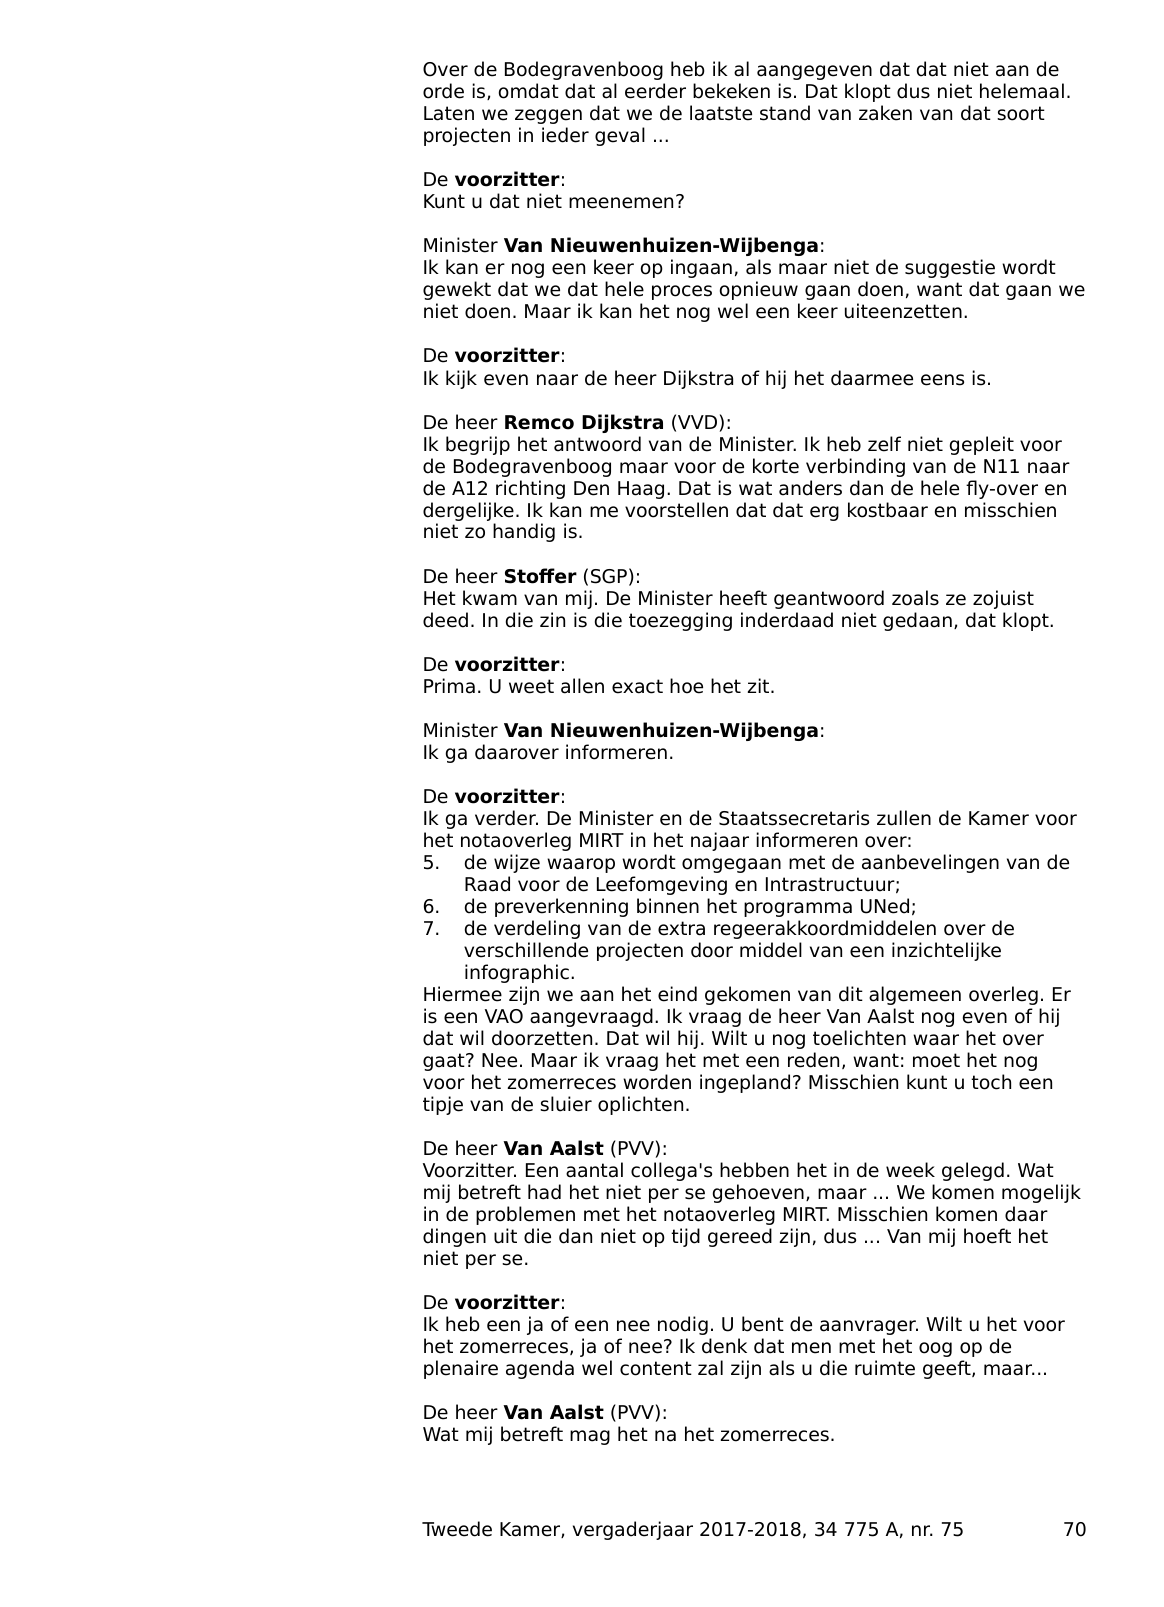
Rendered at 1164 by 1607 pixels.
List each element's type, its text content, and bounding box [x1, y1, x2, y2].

text 6. de preverkenning binnen het programma UNed; [422, 896, 1087, 918]
text De heer Remco Dijkstra (VVD): [422, 412, 1087, 433]
text Ik ga verder. De Minister en de Staatssecretaris zullen de Kamer voor het notaoverleg MIRT in het najaar informeren over: [422, 808, 1087, 852]
text Wat mij betreft mag het na het zomerreces. [422, 1424, 1087, 1446]
text Het kwam van mij. De Minister heeft geantwoord zoals ze zojuist deed. In die zin is die toezegging inderdaad niet gedaan, dat klopt. [422, 588, 1087, 632]
text Ik heb een ja of een nee nodig. U bent de aanvrager. Wilt u het voor het zomerreces, ja of nee? Ik denk dat men met het oog op de plenaire agenda wel content zal zijn als u die ruimte geeft, maar... [422, 1314, 1087, 1380]
text Ik begrijp het antwoord van de Minister. Ik heb zelf niet gepleit voor de Bodegravenboog maar voor de korte verbinding van de N11 naar de A12 richting Den Haag. Dat is wat anders dan de hele fly-over en dergelijke. Ik kan me voorstellen dat dat erg kostbaar en misschien niet zo handig is. [422, 433, 1087, 543]
text De voorzitter: [422, 654, 1087, 676]
text Ik kan er nog een keer op ingaan, als maar niet de suggestie wordt gewekt dat we dat hele proces opnieuw gaan doen, want dat gaan we niet doen. Maar ik kan het nog wel een keer uiteenzetten. [422, 257, 1087, 323]
text 7. de verdeling van de extra regeerakkoordmiddelen over de verschillende projecten door middel van een inzichtelijke infographic. [422, 918, 1087, 984]
text Prima. U weet allen exact hoe het zit. [422, 676, 1087, 698]
text De voorzitter: [422, 786, 1087, 808]
text Minister Van Nieuwenhuizen-Wijbenga: [422, 720, 1087, 742]
text De voorzitter: [422, 345, 1087, 367]
text De voorzitter: [422, 1292, 1087, 1314]
text 5. de wijze waarop wordt omgegaan met de aanbevelingen van de Raad voor de Leefomgeving en Intrastructuur; [422, 852, 1087, 896]
text Kunt u dat niet meenemen? [422, 191, 1087, 213]
text De heer Van Aalst (PVV): [422, 1138, 1087, 1160]
text De voorzitter: [422, 169, 1087, 191]
text Hiermee zijn we aan het eind gekomen van dit algemeen overleg. Er is een VAO aangevraagd. Ik vraag de heer Van Aalst nog even of hij dat wil doorzetten. Dat wil hij. Wilt u nog toelichten waar het over gaat? Nee. Maar ik vraag het met een reden, want: moet het nog voor het zomerreces worden ingepland? Misschien kunt u toch een tipje van de sluier oplichten. [422, 984, 1087, 1116]
text Over de Bodegravenboog heb ik al aangegeven dat dat niet aan de orde is, omdat dat al eerder bekeken is. Dat klopt dus niet helemaal. Laten we zeggen dat we de laatste stand van zaken van dat soort projecten in ieder geval ... [422, 59, 1087, 147]
text Minister Van Nieuwenhuizen-Wijbenga: [422, 235, 1087, 257]
text De heer Stoffer (SGP): [422, 566, 1087, 588]
text De heer Van Aalst (PVV): [422, 1402, 1087, 1424]
text Ik kijk even naar de heer Dijkstra of hij het daarmee eens is. [422, 367, 1087, 389]
text Ik ga daarover informeren. [422, 742, 1087, 764]
text Voorzitter. Een aantal collega's hebben het in de week gelegd. Wat mij betreft had het niet per se gehoeven, maar ... We komen mogelijk in de problemen met het notaoverleg MIRT. Misschien komen daar dingen uit die dan niet op tijd gereed zijn, dus ... Van mij hoeft het niet per se. [422, 1160, 1087, 1270]
